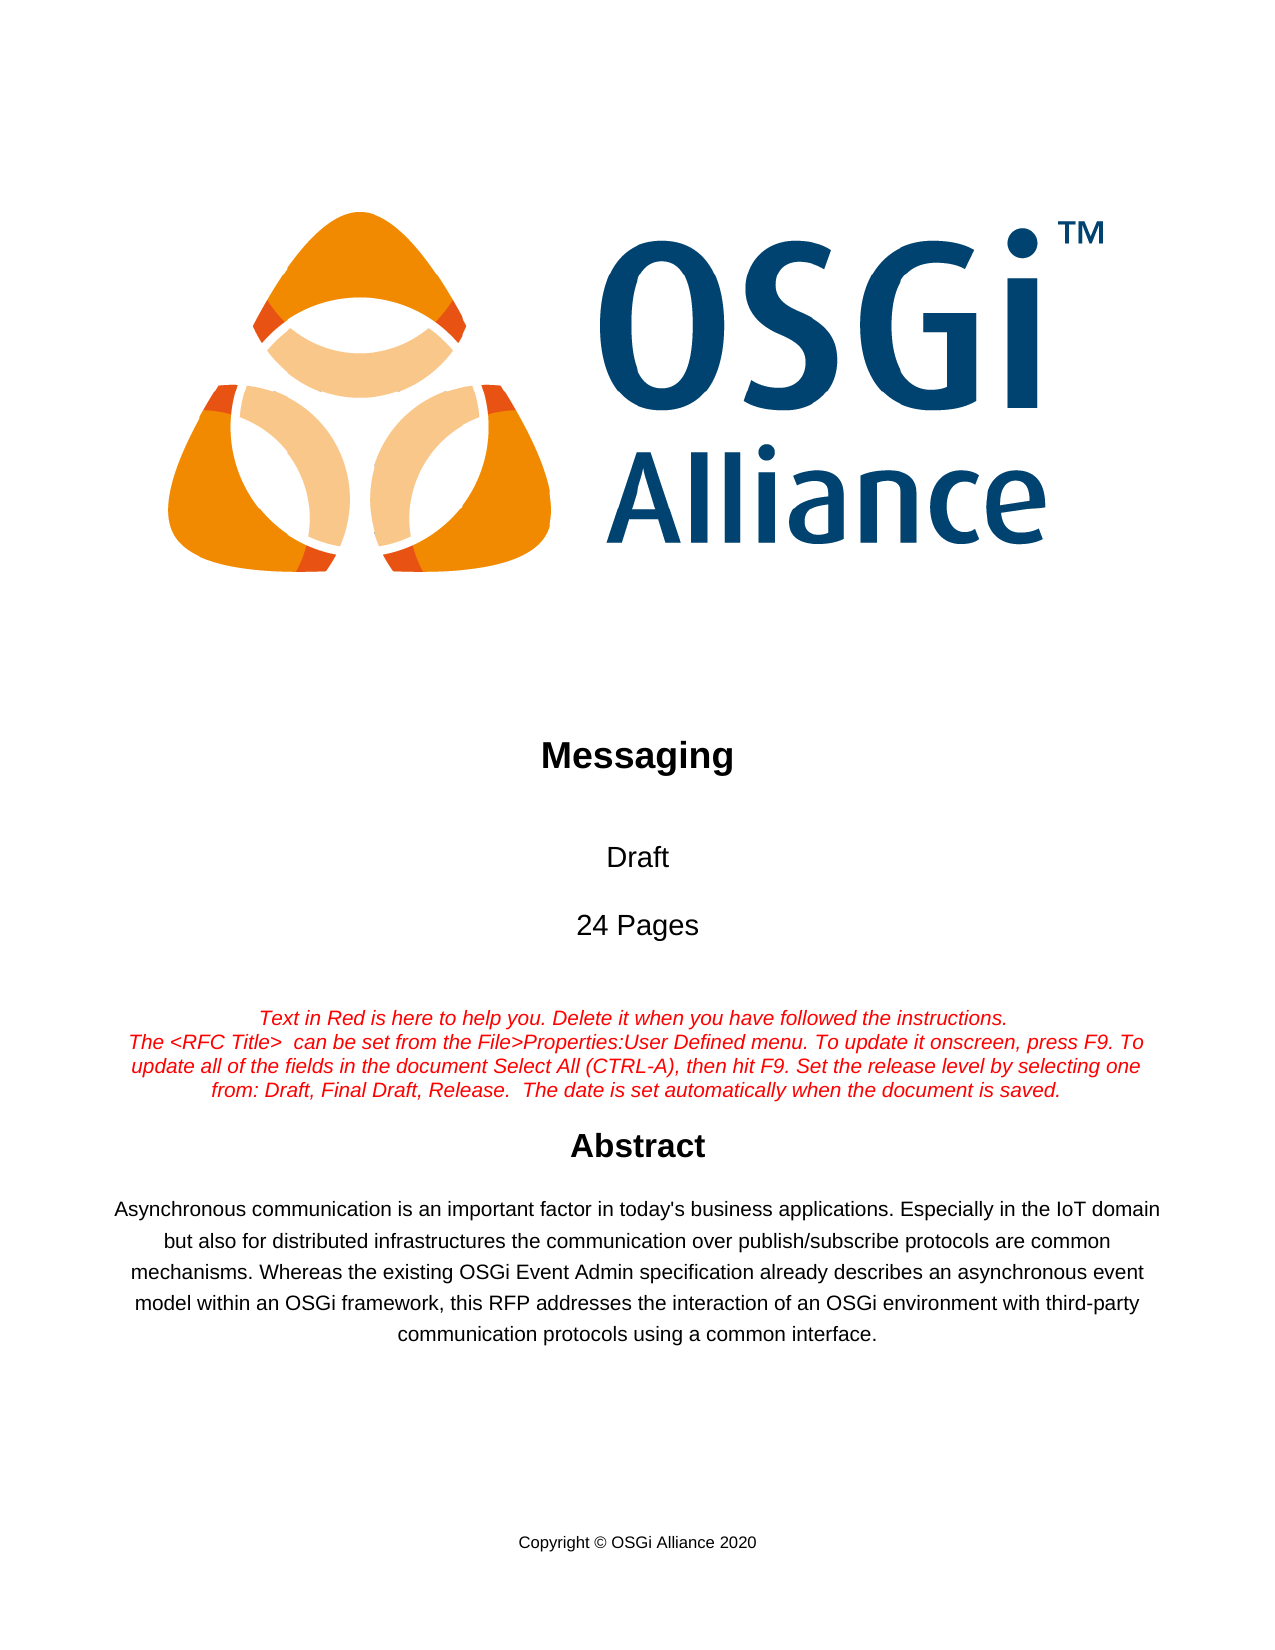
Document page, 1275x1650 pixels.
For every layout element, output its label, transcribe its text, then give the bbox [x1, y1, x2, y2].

text Asynchronous communication is an important factor in today's business applications. Especially in the IoT domain but also for distributed infrastructures the communication over publish/subscribe protocols are common mechanisms. Whereas the existing OSGi Event Admin specification already describes an asynchronous event model within an OSGi framework, this RFP addresses the interaction of an OSGi environment with third-party communication protocols using a common interface. [112, 1190, 1162, 1346]
picture [112, 158, 1163, 626]
title Messaging [112, 733, 1162, 776]
title Draft 22 Pages [112, 841, 1162, 941]
title Text in Red is here to help you. Delete it when you have followed the instructions. The <RFC Title> can be set from the File>Properties:User Defined menu. To update it onscreen, press F9. To update all of the fields in the document Select All (CTRL-A), then hit F9. Set the release level by selecting one from: Draft, Final Draft, Release. The date is set automatically when the document is saved. [112, 1006, 1162, 1102]
text Abstract [112, 1127, 1162, 1165]
